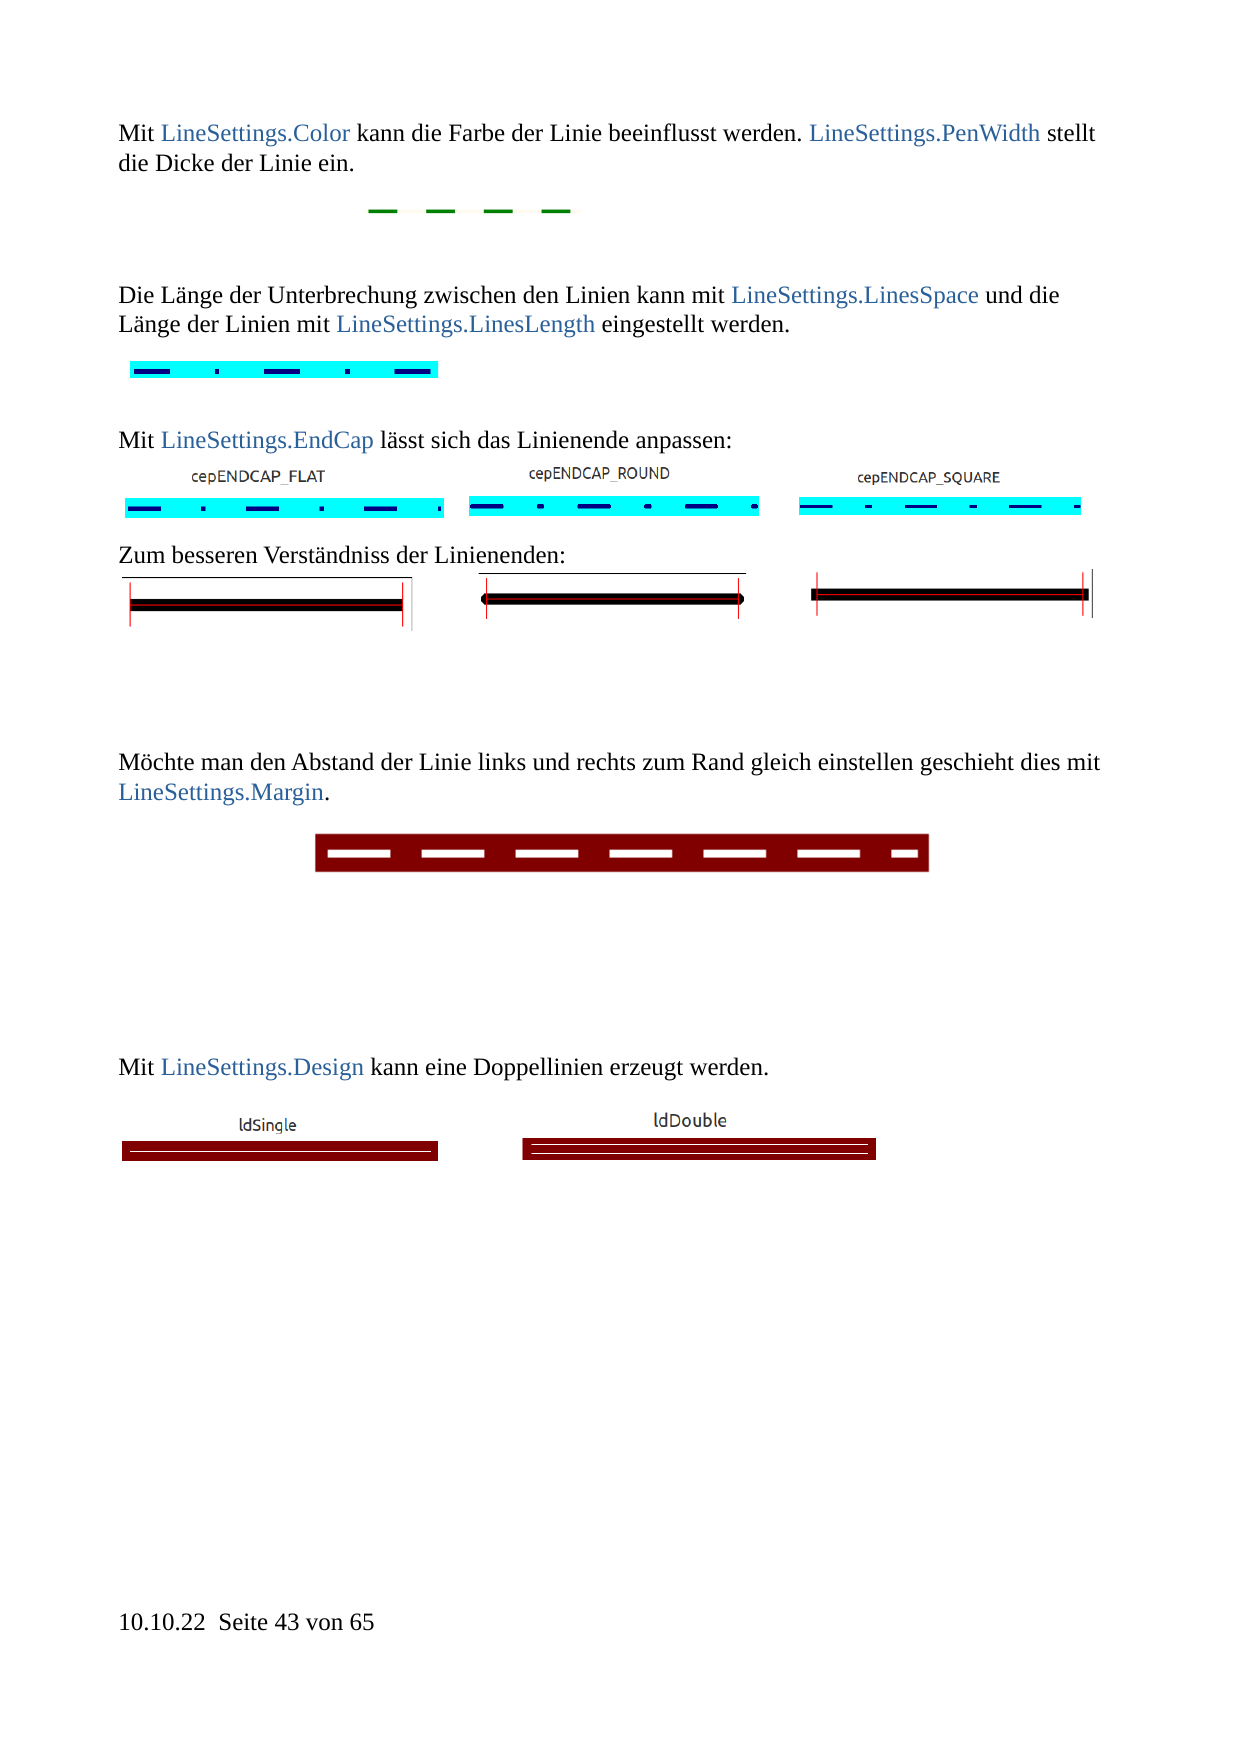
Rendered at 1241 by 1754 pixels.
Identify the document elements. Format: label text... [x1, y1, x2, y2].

picture [115, 1115, 452, 1171]
picture [513, 1103, 883, 1171]
text Mit LineSettings.Color kann die Farbe der Linie beeinflusst werden. LineSettings.PenWidth stellt die Dicke der Linie ein. [118, 118, 1122, 177]
text Die Länge der Unterbrechung zwischen den Linien kann mit LineSettings.LinesSpace und die Länge der Linien mit LineSettings.LinesLength eingestellt werden. [118, 280, 1122, 339]
picture [129, 361, 439, 378]
picture [113, 462, 456, 525]
picture [808, 569, 1093, 618]
text Mit LineSettings.Design kann eine Doppellinien erzeugt werden. [118, 1056, 1122, 1080]
picture [461, 461, 768, 524]
picture [357, 191, 582, 233]
text Möchte man den Abstand der Linie links und rechts zum Rand gleich einstellen geschieht dies mit LineSettings.Margin. [118, 747, 1122, 806]
picture [303, 820, 937, 888]
text Zum besseren Verständniss der Linienenden: [118, 544, 1122, 568]
picture [789, 466, 1083, 519]
picture [478, 573, 747, 621]
picture [122, 577, 413, 631]
text Mit LineSettings.EndCap lässt sich das Linienende anpassen: [118, 430, 1122, 453]
